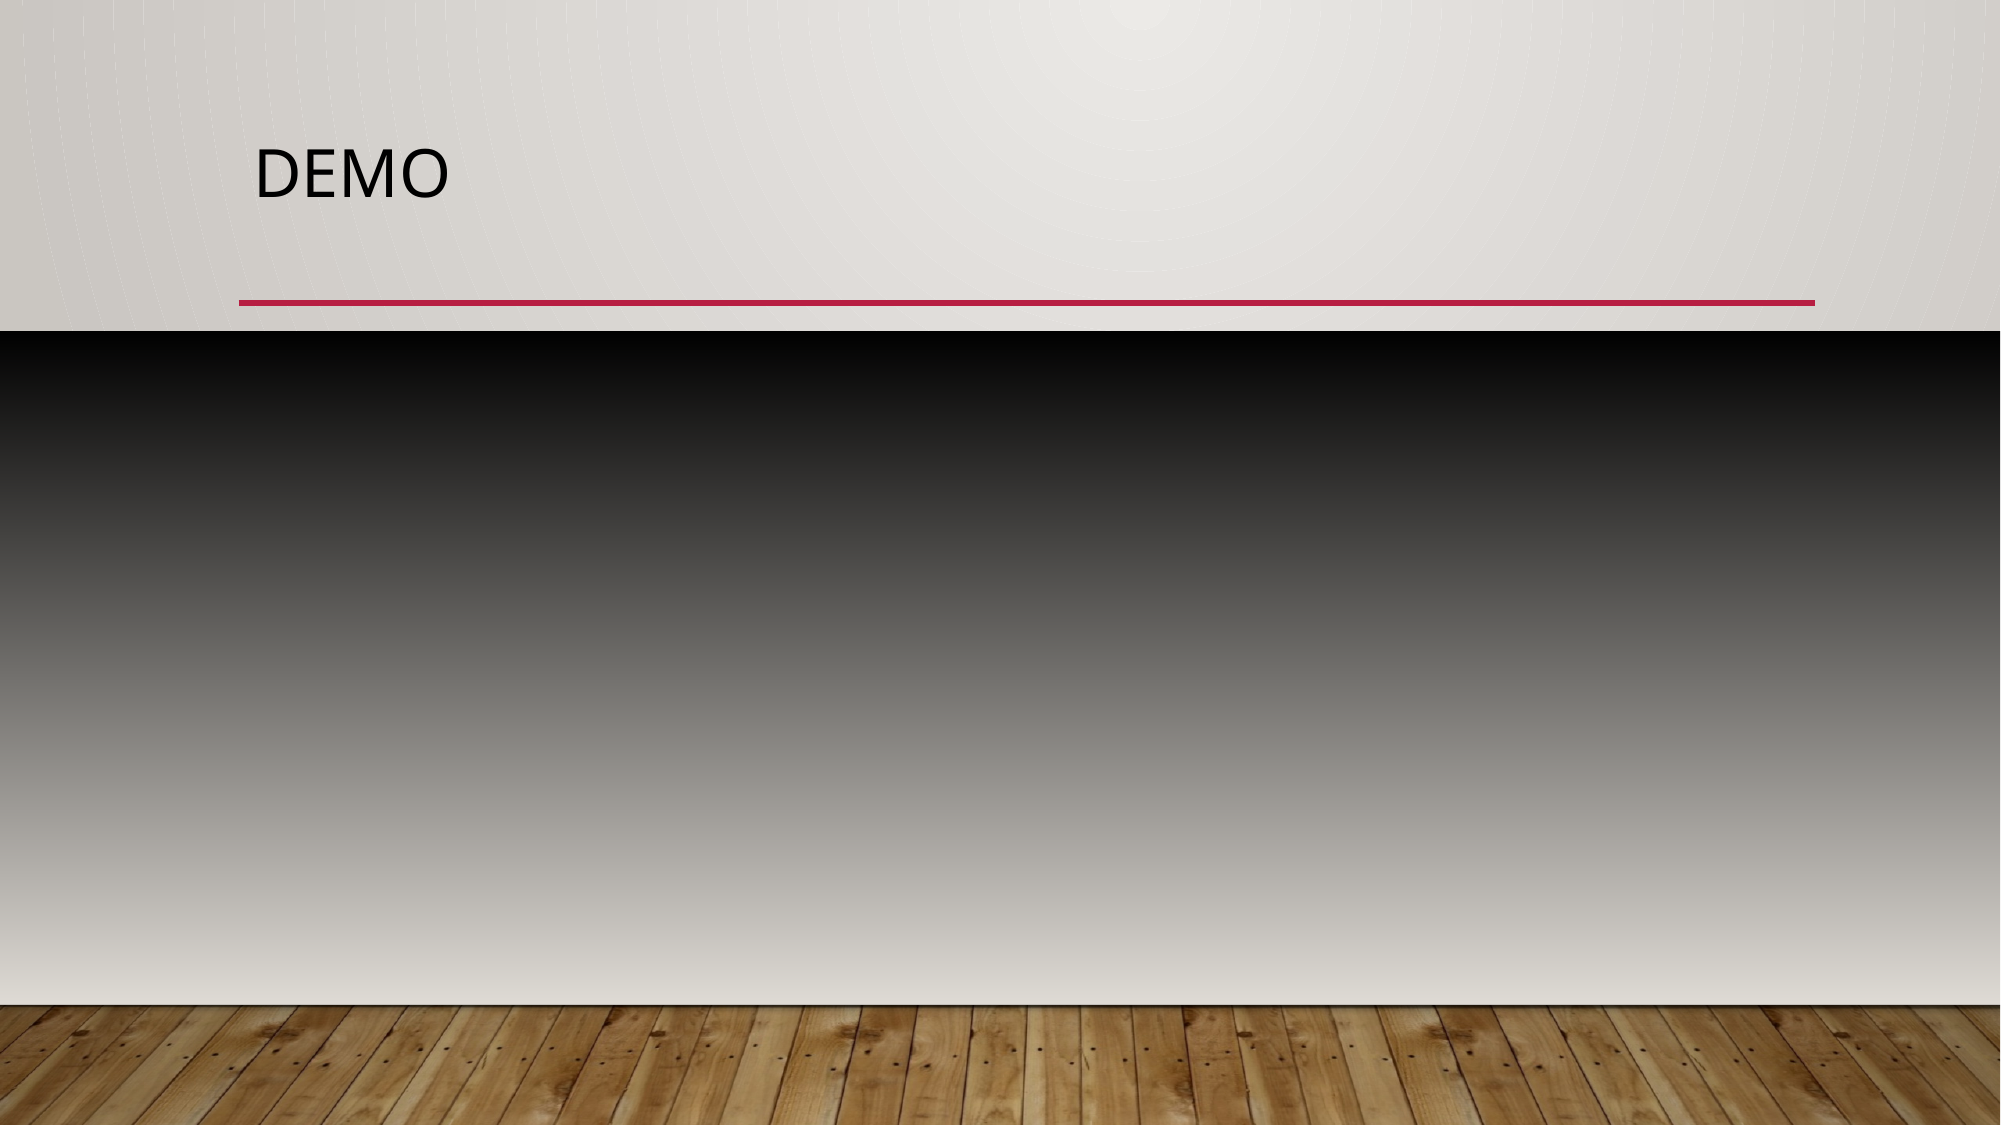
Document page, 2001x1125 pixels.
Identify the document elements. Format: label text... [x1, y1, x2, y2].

picture [191, 341, 1291, 938]
picture [1343, 304, 1688, 1004]
title Demo [238, 131, 1814, 305]
